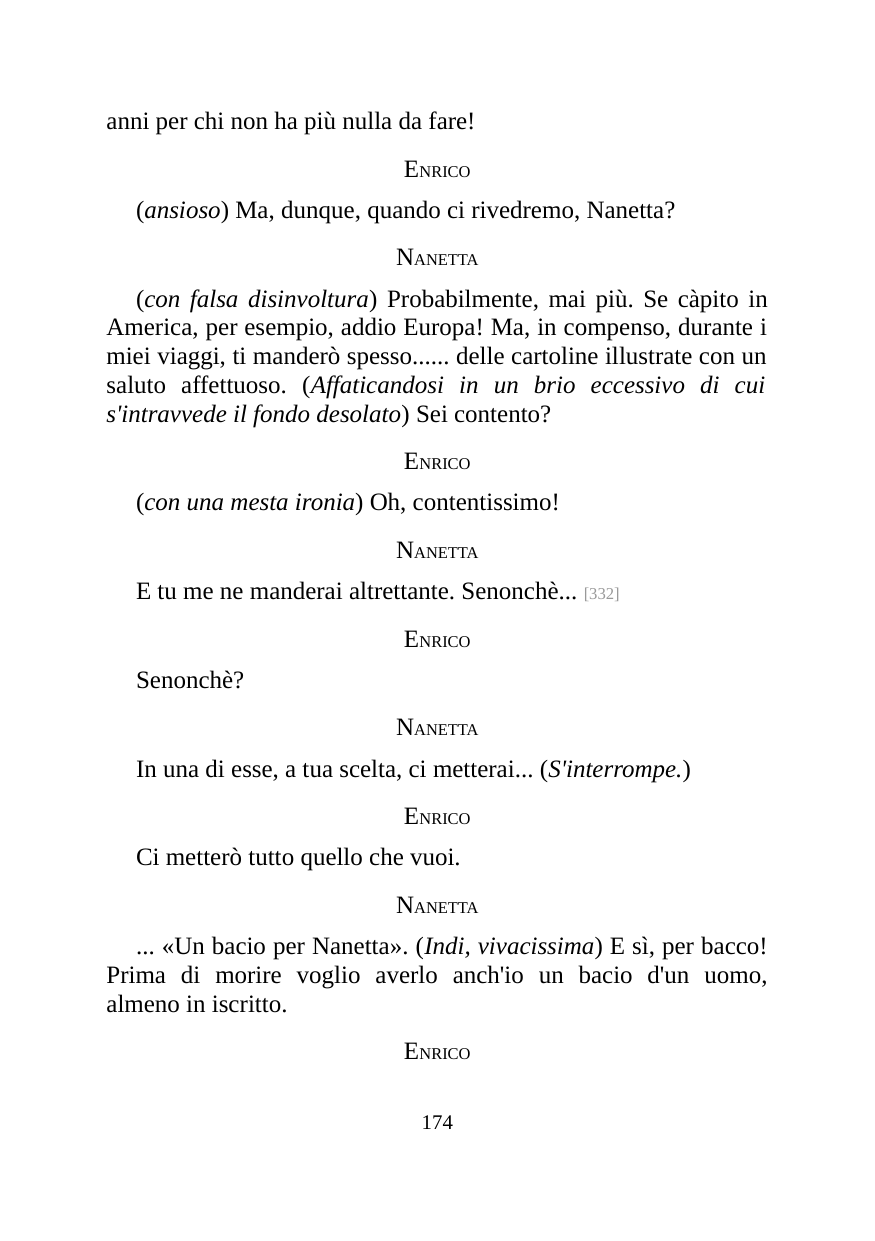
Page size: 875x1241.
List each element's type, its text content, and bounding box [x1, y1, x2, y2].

text (ansioso) Ma, dunque, quando ci rivedremo, Nanetta? [106, 195, 768, 224]
text Nanetta [106, 242, 768, 271]
text Enrico [106, 1036, 768, 1065]
text (con falsa disinvoltura) Probabilmente, mai più. Se càpito in America, per esempio, addio Europa! Ma, in compenso, durante i miei viaggi, ti manderò spesso...... delle cartoline illustrate con un saluto affettuoso. (Affaticandosi in un brio eccessivo di cui s'intravvede il fondo desolato) Sei contento? [106, 284, 768, 427]
text Enrico [106, 446, 768, 475]
text ... «Un bacio per Nanetta». (Indi, vivacissima) E sì, per bacco! Prima di morire voglio averlo anch'io un bacio d'un uomo, almeno in iscritto. [106, 931, 768, 1017]
text Enrico [106, 624, 768, 652]
text Nanetta [106, 712, 768, 741]
text Enrico [106, 801, 768, 830]
text Senonchè? [106, 665, 768, 694]
text Nanetta [106, 535, 768, 564]
text E tu me ne manderai altrettante. Senonchè... [332] [106, 576, 768, 605]
text (con una mesta ironia) Oh, contentissimo! [106, 487, 768, 516]
text Enrico [106, 154, 768, 182]
text Nanetta [106, 890, 768, 919]
text In una di esse, a tua scelta, ci metterai... (S'interrompe.) [106, 754, 768, 782]
text anni per chi non ha più nulla da fare! [106, 106, 768, 135]
text Ci metterò tutto quello che vuoi. [106, 842, 768, 871]
